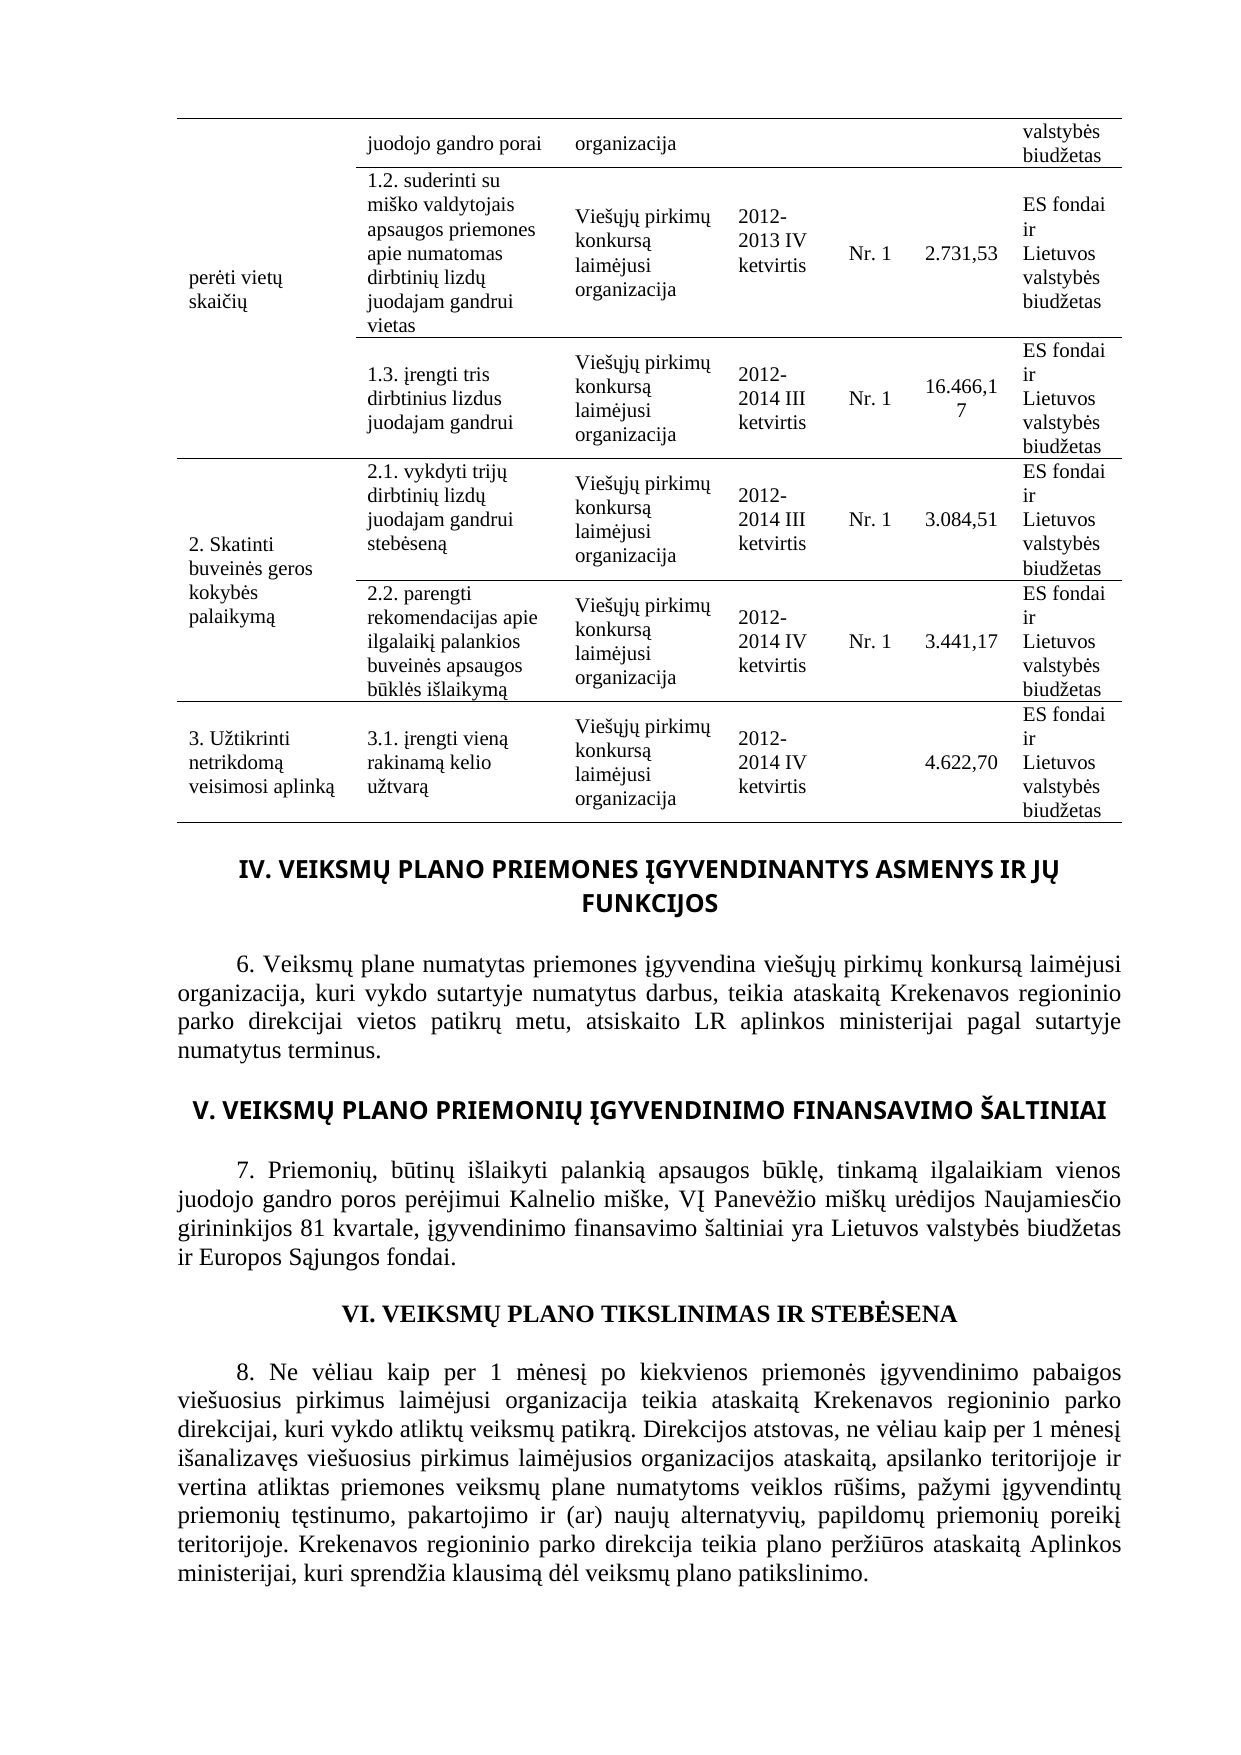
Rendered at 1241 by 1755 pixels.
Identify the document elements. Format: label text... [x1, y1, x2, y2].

text 8. Ne vėliau kaip per 1 mėnesį po kiekvienos priemonės įgyvendinimo pabaigos viešuosius pirkimus laimėjusi organizacija teikia ataskaitą Krekenavos regioninio parko direkcijai, kuri vykdo atliktų veiksmų patikrą. Direkcijos atstovas, ne vėliau kaip per 1 mėnesį išanalizavęs viešuosius pirkimus laimėjusios organizacijos ataskaitą, apsilanko teritorijoje ir vertina atliktas priemones veiksmų plane numatytoms veiklos rūšims, pažymi įgyvendintų priemonių tęstinumo, pakartojimo ir (ar) naujų alternatyvių, papildomų priemonių poreikį teritorijoje. Krekenavos regioninio parko direkcija teikia plano peržiūros ataskaitą Aplinkos ministerijai, kuri sprendžia klausimą dėl veiksmų plano patikslinimo. [177, 1357, 1122, 1587]
table_cell 3.084,51 [911, 459, 1011, 579]
table_cell Viešųjų pirkimų konkursą laimėjusi organizacija [564, 168, 727, 337]
table_cell 2012-2014 IV ketvirtis [727, 702, 837, 822]
table_cell [838, 702, 911, 822]
table_cell Viešųjų pirkimų konkursą laimėjusi organizacija [564, 459, 727, 579]
table_cell ES fondai ir Lietuvos valstybės biudžetas [1011, 168, 1122, 337]
table_cell 16.466,17 [911, 338, 1011, 458]
table_cell Nr. 1 [838, 168, 911, 337]
table_cell 2012-2014 IV ketvirtis [727, 581, 837, 701]
table_cell ES fondai ir Lietuvos valstybės biudžetas [1011, 459, 1122, 579]
table_cell valstybės biudžetas [1011, 119, 1122, 167]
text V. veiksmų plano priemonių įgyvendinimo finansavimo šaltiniai [177, 1093, 1122, 1127]
table_cell 2012-2014 III ketvirtis [727, 338, 837, 458]
text 7. Priemonių, būtinų išlaikyti palankią apsaugos būklę, tinkamą ilgalaikiam vienos juodojo gandro poros perėjimui Kalnelio miške, VĮ Panevėžio miškų urėdijos Naujamiesčio girininkijos 81 kvartale, įgyvendinimo finansavimo šaltiniai yra Lietuvos valstybės biudžetas ir Europos Sąjungos fondai. [177, 1155, 1122, 1270]
table_cell 2012-2013 IV ketvirtis [727, 168, 837, 337]
table_cell Viešųjų pirkimų konkursą laimėjusi organizacija [564, 338, 727, 458]
text 6. Veiksmų plane numatytas priemones įgyvendina viešųjų pirkimų konkursą laimėjusi organizacija, kuri vykdo sutartyje numatytus darbus, teikia ataskaitą Krekenavos regioninio parko direkcijai vietos patikrų metu, atsiskaito LR aplinkos ministerijai pagal sutartyje numatytus terminus. [177, 949, 1122, 1064]
table_cell ES fondai ir Lietuvos valstybės biudžetas [1011, 338, 1122, 458]
table_cell 2012-2014 III ketvirtis [727, 459, 837, 579]
table_cell Nr. 1 [838, 581, 911, 701]
table_cell [727, 119, 837, 167]
table_cell 4.622,70 [911, 702, 1011, 822]
table_cell 3. Užtikrinti netrikdomą veisimosi aplinką [177, 702, 356, 822]
table_cell Nr. 1 [838, 459, 911, 579]
table_cell [911, 119, 1011, 167]
table_cell 3.1. įrengti vieną rakinamą kelio užtvarą [356, 702, 563, 822]
table_cell 2.731,53 [911, 168, 1011, 337]
table_cell [838, 119, 911, 167]
table_cell 1.3. įrengti tris dirbtinius lizdus juodajam gandrui [356, 338, 563, 458]
table_cell juodojo gandro porai [356, 119, 563, 167]
table_cell Viešųjų pirkimų konkursą laimėjusi organizacija [564, 581, 727, 701]
table_cell 2.2. parengti rekomendacijas apie ilgalaikį palankios buveinės apsaugos būklės išlaikymą [356, 581, 563, 701]
table_cell 2. Skatinti buveinės geros kokybės palaikymą [177, 459, 356, 701]
table_cell perėti vietų skaičių [177, 119, 356, 458]
table_cell Viešųjų pirkimų konkursą laimėjusi organizacija [564, 702, 727, 822]
table_cell 3.441,17 [911, 581, 1011, 701]
table_cell 1.2. suderinti su miško valdytojais apsaugos priemones apie numatomas dirbtinių lizdų juodajam gandrui vietas [356, 168, 563, 337]
table_cell organizacija [564, 119, 727, 167]
table_cell Nr. 1 [838, 338, 911, 458]
text VI. veiksmų plano tikslinimas ir stebėsena [177, 1299, 1122, 1328]
table_cell 2.1. vykdyti trijų dirbtinių lizdų juodajam gandrui stebėseną [356, 459, 563, 579]
table_cell ES fondai ir Lietuvos valstybės biudžetas [1011, 702, 1122, 822]
text IV. veiksmų plano priemones įgyvendinantys asmenys ir jų funkcijos [177, 852, 1122, 920]
table_cell ES fondai ir Lietuvos valstybės biudžetas [1011, 581, 1122, 701]
